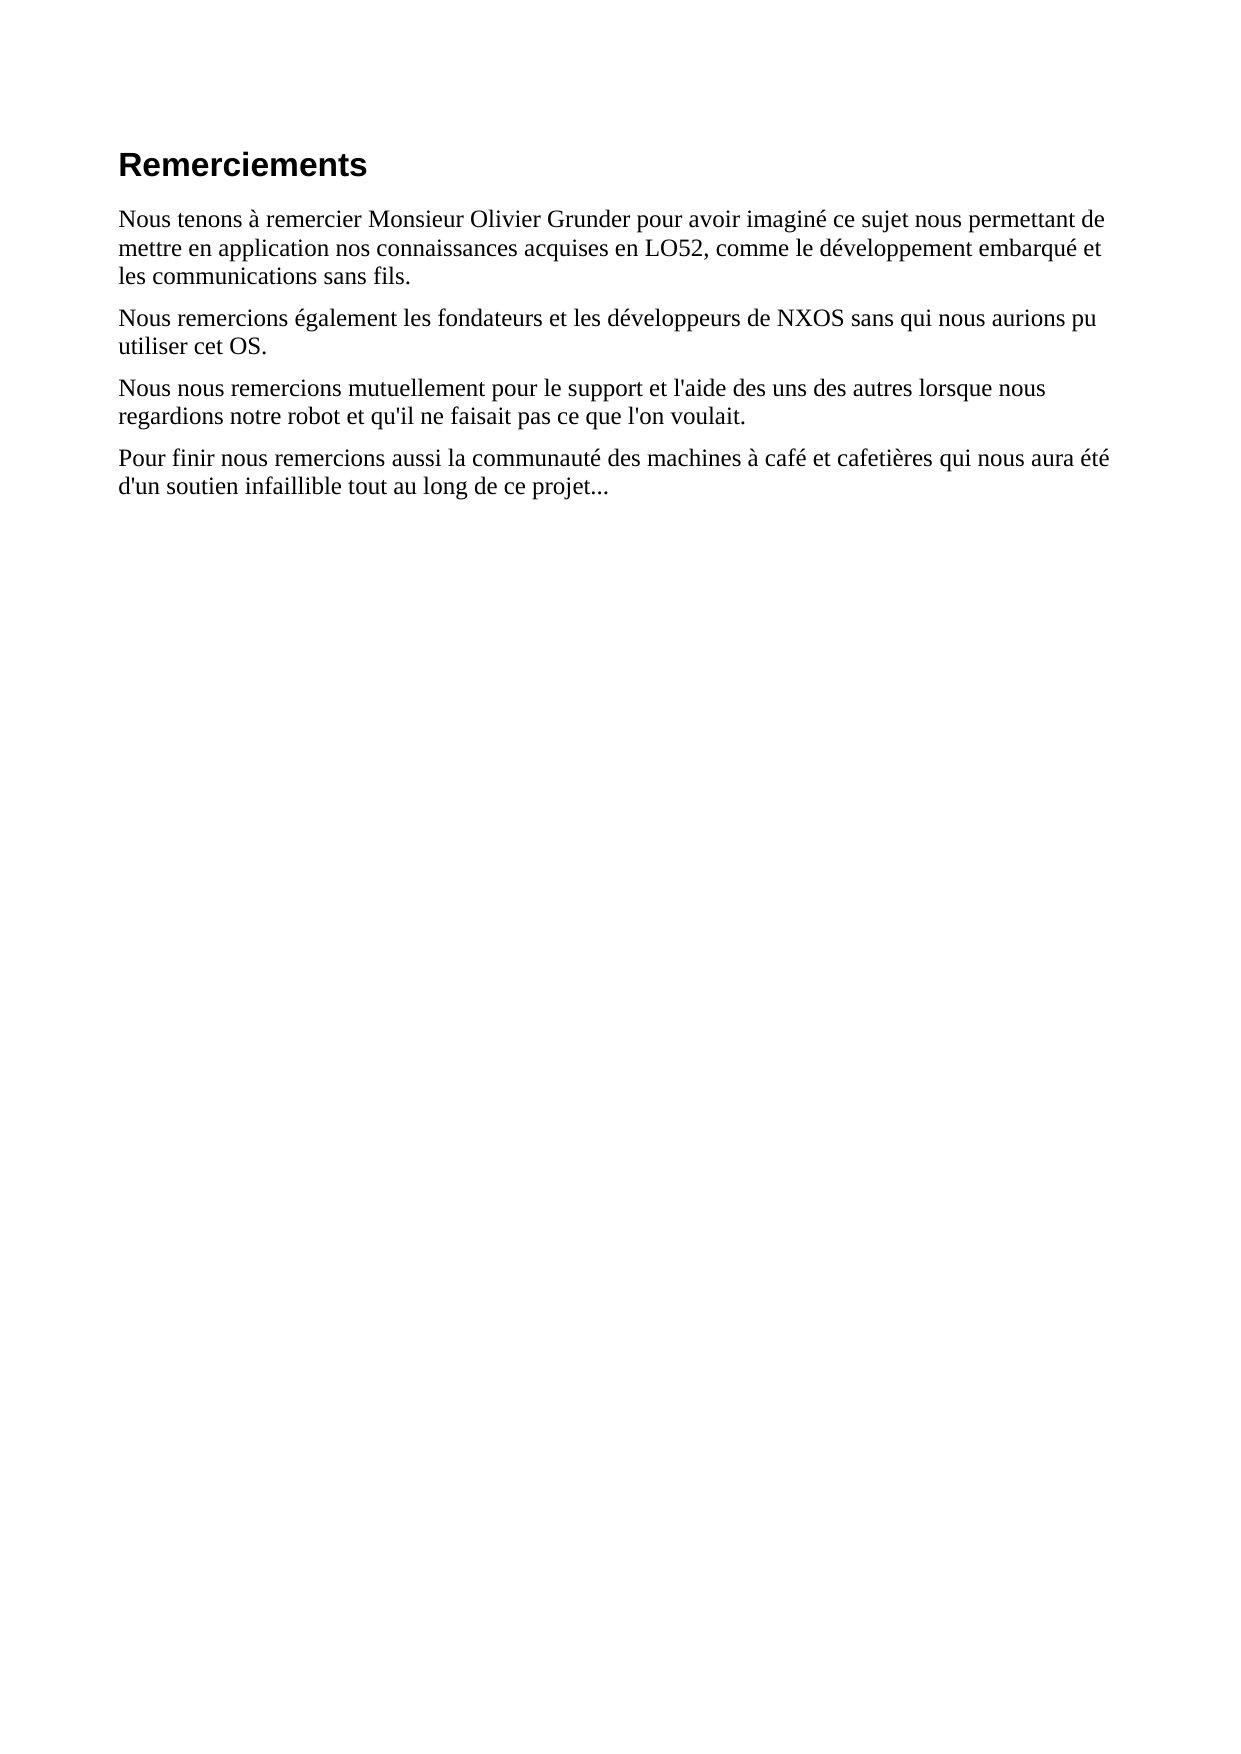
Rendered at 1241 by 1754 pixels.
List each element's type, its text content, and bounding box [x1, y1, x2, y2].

text Nous tenons à remercier Monsieur Olivier Grunder pour avoir imaginé ce sujet nous permettant de mettre en application nos connaissances acquises en LO52, comme le développement embarqué et les communications sans fils. [118, 204, 1122, 290]
text Pour finir nous remercions aussi la communauté des machines à café et cafetières qui nous aura été d'un soutien infaillible tout au long de ce projet... [118, 443, 1122, 500]
text Nous nous remercions mutuellement pour le support et l'aide des uns des autres lorsque nous regardions notre robot et qu'il ne faisait pas ce que l'on voulait. [118, 373, 1122, 430]
subtitle Remerciements [118, 145, 1122, 183]
text Nous remercions également les fondateurs et les développeurs de NXOS sans qui nous aurions pu utiliser cet OS. [118, 303, 1122, 360]
